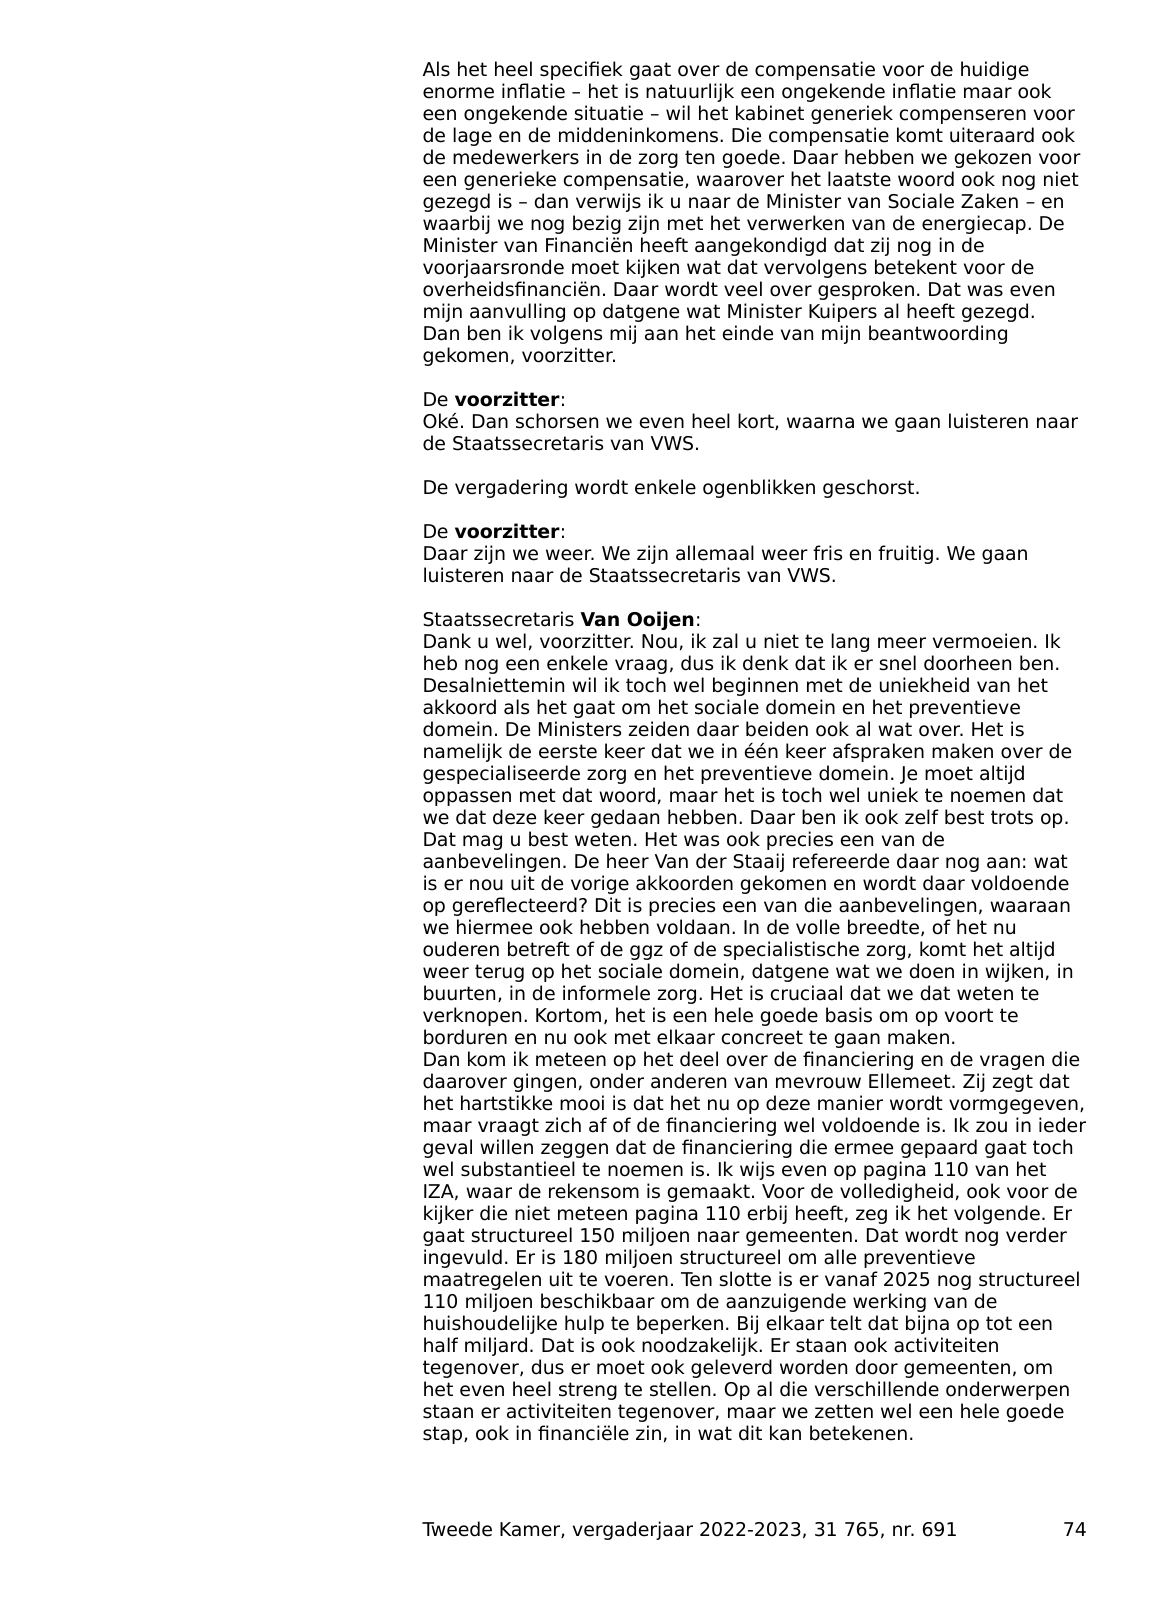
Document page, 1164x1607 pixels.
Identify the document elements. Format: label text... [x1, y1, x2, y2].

text De vergadering wordt enkele ogenblikken geschorst. [422, 477, 1087, 499]
text Staatssecretaris Van Ooijen: [422, 609, 1087, 631]
text Dank u wel, voorzitter. Nou, ik zal u niet te lang meer vermoeien. Ik heb nog een enkele vraag, dus ik denk dat ik er snel doorheen ben. Desalniettemin wil ik toch wel beginnen met de uniekheid van het akkoord als het gaat om het sociale domein en het preventieve domein. De Ministers zeiden daar beiden ook al wat over. Het is namelijk de eerste keer dat we in één keer afspraken maken over de gespecialiseerde zorg en het preventieve domein. Je moet altijd oppassen met dat woord, maar het is toch wel uniek te noemen dat we dat deze keer gedaan hebben. Daar ben ik ook zelf best trots op. Dat mag u best weten. Het was ook precies een van de aanbevelingen. De heer Van der Staaij refereerde daar nog aan: wat is er nou uit de vorige akkoorden gekomen en wordt daar voldoende op gereflecteerd? Dit is precies een van die aanbevelingen, waaraan we hiermee ook hebben voldaan. In de volle breedte, of het nu ouderen betreft of de ggz of de specialistische zorg, komt het altijd weer terug op het sociale domein, datgene wat we doen in wijken, in buurten, in de informele zorg. Het is cruciaal dat we dat weten te verknopen. Kortom, het is een hele goede basis om op voort te borduren en nu ook met elkaar concreet te gaan maken. [422, 631, 1087, 1049]
text De voorzitter: [422, 389, 1087, 411]
text Dan ben ik volgens mij aan het einde van mijn beantwoording gekomen, voorzitter. [422, 323, 1087, 367]
text Oké. Dan schorsen we even heel kort, waarna we gaan luisteren naar de Staatssecretaris van VWS. [422, 411, 1087, 455]
text De voorzitter: [422, 521, 1087, 543]
text Daar zijn we weer. We zijn allemaal weer fris en fruitig. We gaan luisteren naar de Staatssecretaris van VWS. [422, 543, 1087, 587]
text Als het heel specifiek gaat over de compensatie voor de huidige enorme inflatie – het is natuurlijk een ongekende inflatie maar ook een ongekende situatie – wil het kabinet generiek compenseren voor de lage en de middeninkomens. Die compensatie komt uiteraard ook de medewerkers in de zorg ten goede. Daar hebben we gekozen voor een generieke compensatie, waarover het laatste woord ook nog niet gezegd is – dan verwijs ik u naar de Minister van Sociale Zaken – en waarbij we nog bezig zijn met het verwerken van de energiecap. De Minister van Financiën heeft aangekondigd dat zij nog in de voorjaarsronde moet kijken wat dat vervolgens betekent voor de overheidsfinanciën. Daar wordt veel over gesproken. Dat was even mijn aanvulling op datgene wat Minister Kuipers al heeft gezegd. [422, 59, 1087, 323]
text Dan kom ik meteen op het deel over de financiering en de vragen die daarover gingen, onder anderen van mevrouw Ellemeet. Zij zegt dat het hartstikke mooi is dat het nu op deze manier wordt vormgegeven, maar vraagt zich af of de financiering wel voldoende is. Ik zou in ieder geval willen zeggen dat de financiering die ermee gepaard gaat toch wel substantieel te noemen is. Ik wijs even op pagina 110 van het IZA, waar de rekensom is gemaakt. Voor de volledigheid, ook voor de kijker die niet meteen pagina 110 erbij heeft, zeg ik het volgende. Er gaat structureel 150 miljoen naar gemeenten. Dat wordt nog verder ingevuld. Er is 180 miljoen structureel om alle preventieve maatregelen uit te voeren. Ten slotte is er vanaf 2025 nog structureel 110 miljoen beschikbaar om de aanzuigende werking van de huishoudelijke hulp te beperken. Bij elkaar telt dat bijna op tot een half miljard. Dat is ook noodzakelijk. Er staan ook activiteiten tegenover, dus er moet ook geleverd worden door gemeenten, om het even heel streng te stellen. Op al die verschillende onderwerpen staan er activiteiten tegenover, maar we zetten wel een hele goede stap, ook in financiële zin, in wat dit kan betekenen. [422, 1049, 1087, 1444]
